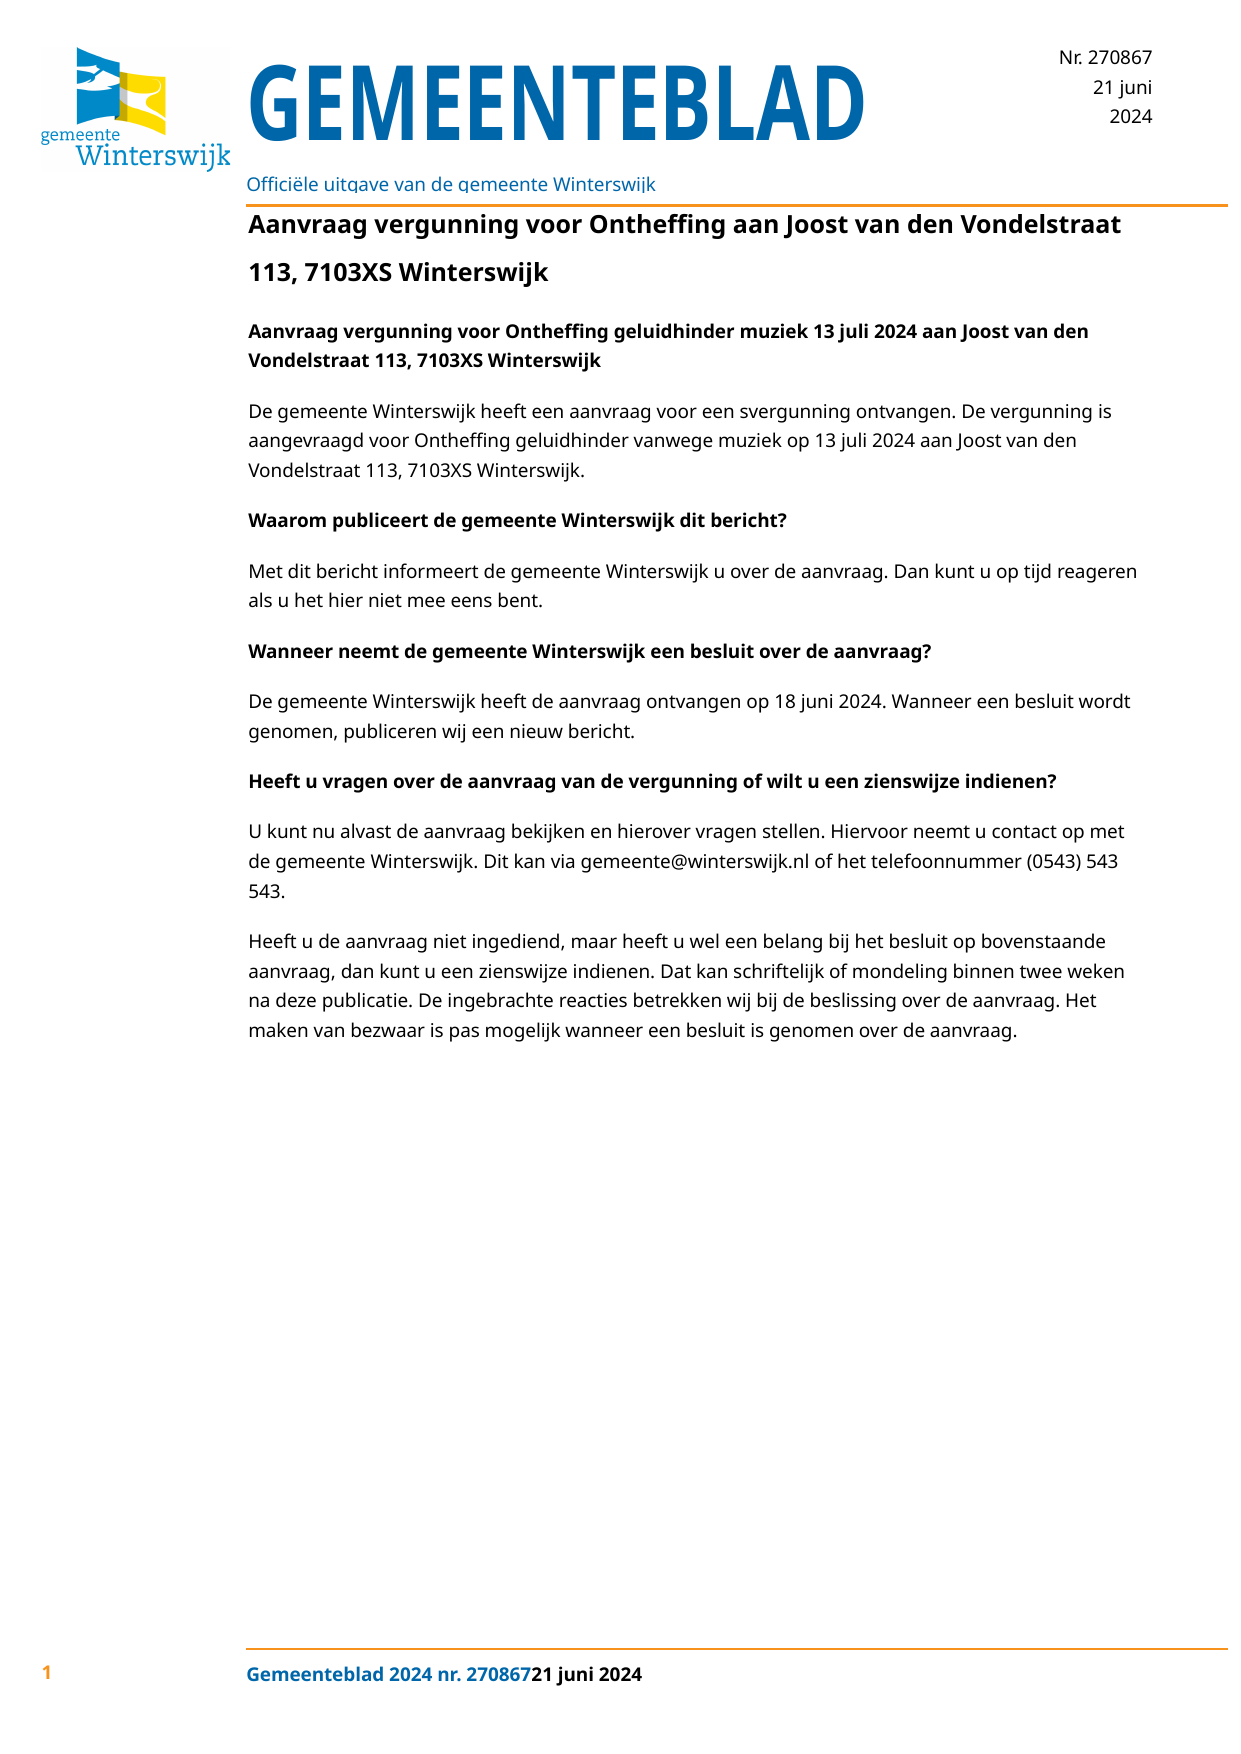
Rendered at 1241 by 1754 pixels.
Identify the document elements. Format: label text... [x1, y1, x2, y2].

text Heeft u de aanvraag niet ingediend, maar heeft u wel een belang bij het besluit op bovenstaande aanvraag, dan kunt u een zienswijze indienen. Dat kan schriftelijk of mondeling binnen twee weken na deze publicatie. De ingebrachte reacties betrekken wij bij de beslissing over de aanvraag. Het maken van bezwaar is pas mogelijk wanneer een besluit is genomen over de aanvraag. [248, 928, 1152, 1043]
text Aanvraag vergunning voor Ontheffing geluidhinder muziek 13 juli 2024 aan Joost van den Vondelstraat 113, 7103XS Winterswijk [248, 318, 1152, 373]
text De gemeente Winterswijk heeft een aanvraag voor een svergunning ontvangen. De vergunning is aangevraagd voor Ontheffing geluidhinder vanwege muziek op 13 juli 2024 aan Joost van den Vondelstraat 113, 7103XS Winterswijk. [248, 398, 1152, 483]
text De gemeente Winterswijk heeft de aanvraag ontvangen op 18 juni 2024. Wanneer een besluit wordt genomen, publiceren wij een nieuw bericht. [248, 688, 1152, 744]
text Aanvraag vergunning voor Ontheffing aan Joost van den Vondelstraat 113, 7103XS Winterswijk [248, 207, 1152, 288]
picture [225, 153, 231, 162]
text Heeft u vragen over de aanvraag van de vergunning of wilt u een zienswijze indienen? [248, 768, 1152, 794]
text Met dit bericht informeert de gemeente Winterswijk u over de aanvraag. Dan kunt u op tijd reageren als u het hier niet mee eens bent. [248, 558, 1152, 613]
text Wanneer neemt de gemeente Winterswijk een besluit over de aanvraag? [248, 638, 1152, 664]
text Waarom publiceert de gemeente Winterswijk dit bericht? [248, 507, 1152, 533]
picture [41, 47, 231, 172]
text U kunt nu alvast de aanvraag bekijken en hierover vragen stellen. Hiervoor neemt u contact op met de gemeente Winterswijk. Dit kan via gemeente@winterswijk.nl of het telefoonnummer (0543) 543 543. [248, 819, 1152, 904]
